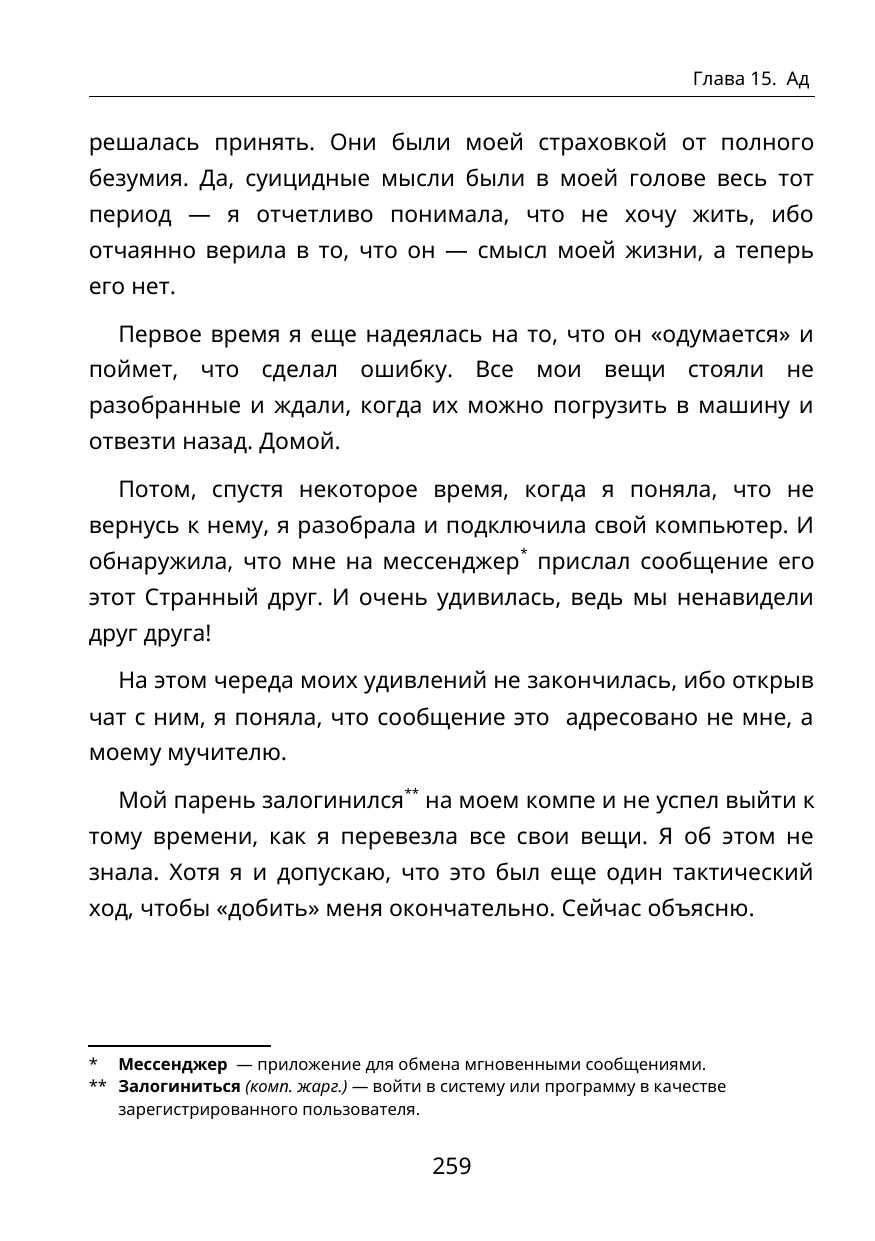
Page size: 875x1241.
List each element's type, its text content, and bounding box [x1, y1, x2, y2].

text На этом череда моих удивлений не закончилась, ибо открыв чат с ним, я поняла, что сообщение это адресовано не мне, а моему мучителю. [88, 664, 815, 768]
text Первое время я еще надеялась на то, что он «одумается» и поймет, что сделал ошибку. Все мои вещи стояли не разобранные и ждали, когда их можно погрузить в машину и отвезти назад. Домой. [88, 317, 815, 457]
text Потом, спустя некоторое время, когда я поняла, что не вернусь к нему, я разобрала и подключила свой компьютер. И обнаружила, что мне на мессенджер прислал сообщение его этот Странный друг. И очень удивилась, ведь мы ненавидели друг друга! [88, 473, 815, 648]
text решалась принять. Они были моей страховкой от полного безумия. Да, суицидные мысли были в моей голове весь тот период — я отчетливо понимала, что не хочу жить, ибо отчаянно верила в то, что он — смысл моей жизни, а теперь его нет. [88, 126, 815, 301]
text Мой парень залогинился на моем компе и не успел выйти к тому времени, как я перевезла все свои вещи. Я об этом не знала. Хотя я и допускаю, что это был еще один тактический ход, чтобы «добить» меня окончательно. Сейчас объясню. [88, 784, 815, 923]
text Залогиниться (комп. жарг.) — войти в систему или программу в качестве зарегистрированного пользователя. [88, 1075, 815, 1120]
text Мессенджер — приложение для обмена мгновенными сообщениями. [88, 1052, 815, 1075]
